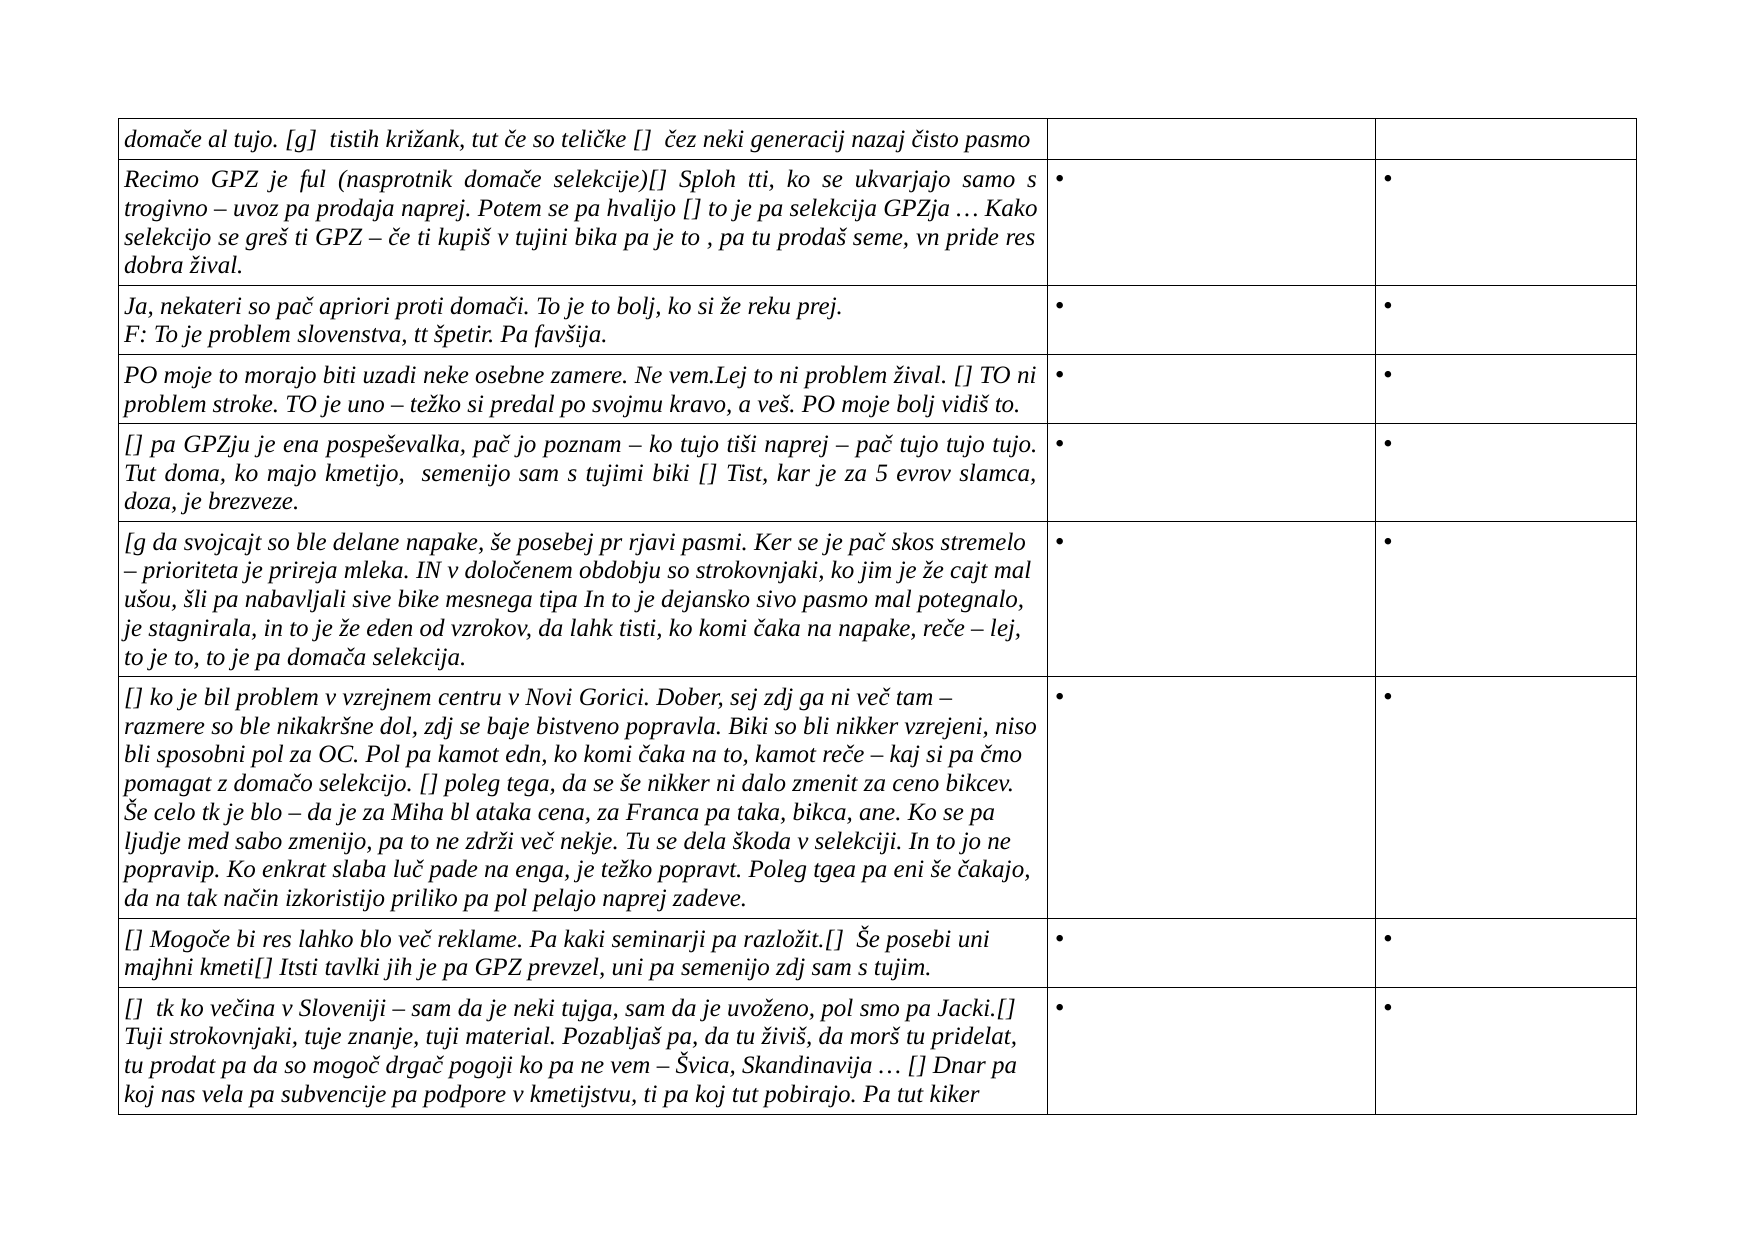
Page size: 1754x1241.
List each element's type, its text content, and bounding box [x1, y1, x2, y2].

table_cell [1376, 355, 1636, 423]
table_cell [1048, 988, 1375, 1113]
table_cell [] tk ko večina v Sloveniji – sam da je neki tujga, sam da je uvoženo, pol smo pa Jacki.[] Tuji strokovnjaki, tuje znanje, tuji material. Pozabljaš pa, da tu živiš, da morš tu pridelat, tu prodat pa da so mogoč drgač pogoji ko pa ne vem – Švica, Skandinavija … [] Dnar pa koj nas vela pa subvencije pa podpore v kmetijstvu, ti pa koj tut pobirajo. Pa tut kiker [119, 988, 1047, 1113]
table_cell domače al tujo. [g] tistih križank, tut če so teličke [] čez neki generacij nazaj čisto pasmo [119, 119, 1047, 158]
table_cell [1376, 677, 1636, 918]
table_cell [] pa GPZju je ena pospeševalka, pač jo poznam – ko tujo tiši naprej – pač tujo tujo tujo. Tut doma, ko majo kmetijo, semenijo sam s tujimi biki [] Tist, kar je za 5 evrov slamca, doza, je brezveze. [119, 424, 1047, 521]
table_cell [1376, 286, 1636, 354]
table_cell [1376, 988, 1636, 1113]
table_cell [1376, 119, 1636, 158]
table_cell [1376, 522, 1636, 676]
table_cell [1048, 355, 1375, 423]
table_cell PO moje to morajo biti uzadi neke osebne zamere. Ne vem.Lej to ni problem žival. [] TO ni problem stroke. TO je uno – težko si predal po svojmu kravo, a veš. PO moje bolj vidiš to. [119, 355, 1047, 423]
table_cell [1048, 677, 1375, 918]
table_cell Ja, nekateri so pač apriori proti domači. To je to bolj, ko si že reku prej. F: To je problem slovenstva, tt špetir. Pa favšija. [119, 286, 1047, 354]
table_cell [1048, 160, 1375, 285]
table_cell [1376, 160, 1636, 285]
table_cell [1048, 119, 1375, 158]
table_cell [1048, 286, 1375, 354]
table_cell [g da svojcajt so ble delane napake, še posebej pr rjavi pasmi. Ker se je pač skos stremelo – prioriteta je prireja mleka. IN v določenem obdobju so strokovnjaki, ko jim je že cajt mal ušou, šli pa nabavljali sive bike mesnega tipa In to je dejansko sivo pasmo mal potegnalo, je stagnirala, in to je že eden od vzrokov, da lahk tisti, ko komi čaka na napake, reče – lej, to je to, to je pa domača selekcija. [119, 522, 1047, 676]
table_cell [1376, 424, 1636, 521]
table_cell [1048, 919, 1375, 987]
table_cell Recimo GPZ je ful (nasprotnik domače selekcije)[] Sploh tti, ko se ukvarjajo samo s trogivno – uvoz pa prodaja naprej. Potem se pa hvalijo [] to je pa selekcija GPZja … Kako selekcijo se greš ti GPZ – če ti kupiš v tujini bika pa je to , pa tu prodaš seme, vn pride res dobra žival. [119, 160, 1047, 285]
table_cell [1048, 424, 1375, 521]
table_cell [] Mogoče bi res lahko blo več reklame. Pa kaki seminarji pa razložit.[] Še posebi uni majhni kmeti[] Itsti tavlki jih je pa GPZ prevzel, uni pa semenijo zdj sam s tujim. [119, 919, 1047, 987]
table_cell [] ko je bil problem v vzrejnem centru v Novi Gorici. Dober, sej zdj ga ni več tam – razmere so ble nikakršne dol, zdj se baje bistveno popravla. Biki so bli nikker vzrejeni, niso bli sposobni pol za OC. Pol pa kamot edn, ko komi čaka na to, kamot reče – kaj si pa čmo pomagat z domačo selekcijo. [] poleg tega, da se še nikker ni dalo zmenit za ceno bikcev. Še celo tk je blo – da je za Miha bl ataka cena, za Franca pa taka, bikca, ane. Ko se pa ljudje med sabo zmenijo, pa to ne zdrži več nekje. Tu se dela škoda v selekciji. In to jo ne popravip. Ko enkrat slaba luč pade na enga, je težko popravt. Poleg tgea pa eni še čakajo, da na tak način izkoristijo priliko pa pol pelajo naprej zadeve. [119, 677, 1047, 918]
table_cell [1048, 522, 1375, 676]
table_cell [1376, 919, 1636, 987]
